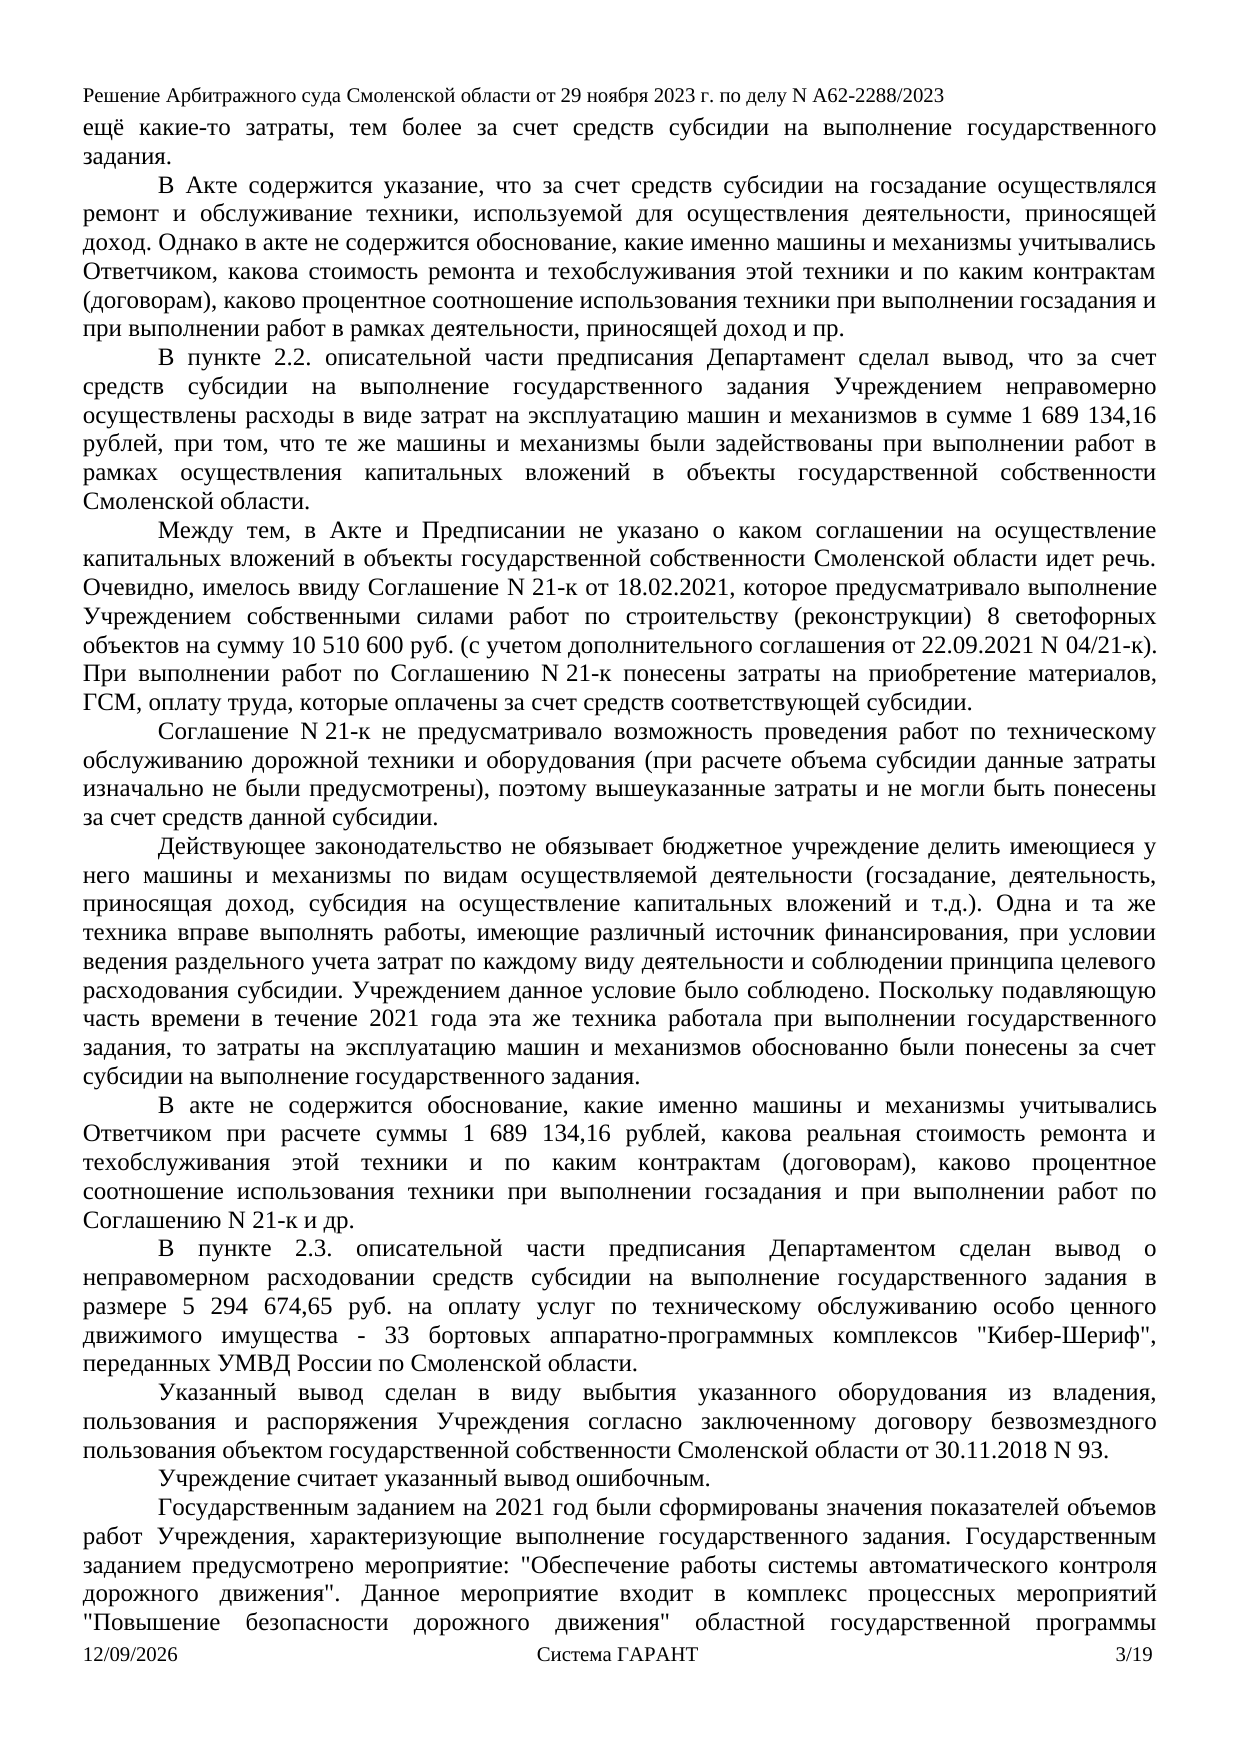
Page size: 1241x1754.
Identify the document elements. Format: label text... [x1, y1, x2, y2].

text В Акте содержится указание, что за счет средств субсидии на госзадание осуществлялся ремонт и обслуживание техники, используемой для осуществления деятельности, приносящей доход. Однако в акте не содержится обоснование, какие именно машины и механизмы учитывались Ответчиком, какова стоимость ремонта и техобслуживания этой техники и по каким контрактам (договорам), каково процентное соотношение использования техники при выполнении госзадания и при выполнении работ в рамках деятельности, приносящей доход и пр. [83, 170, 1157, 342]
text Действующее законодательство не обязывает бюджетное учреждение делить имеющиеся у него машины и механизмы по видам осуществляемой деятельности (госзадание, деятельность, приносящая доход, субсидия на осуществление капитальных вложений и т.д.). Одна и та же техника вправе выполнять работы, имеющие различный источник финансирования, при условии ведения раздельного учета затрат по каждому виду деятельности и соблюдении принципа целевого расходования субсидии. Учреждением данное условие было соблюдено. Поскольку подавляющую часть времени в течение 2021 года эта же техника работала при выполнении государственного задания, то затраты на эксплуатацию машин и механизмов обоснованно были понесены за счет субсидии на выполнение государственного задания. [83, 831, 1157, 1090]
text В акте не содержится обоснование, какие именно машины и механизмы учитывались Ответчиком при расчете суммы 1 689 134,16 рублей, какова реальная стоимость ремонта и техобслуживания этой техники и по каким контрактам (договорам), каково процентное соотношение использования техники при выполнении госзадания и при выполнении работ по Соглашению N 21-к и др. [83, 1090, 1157, 1233]
text Соглашение N 21-к не предусматривало возможность проведения работ по техническому обслуживанию дорожной техники и оборудования (при расчете объема субсидии данные затраты изначально не были предусмотрены), поэтому вышеуказанные затраты и не могли быть понесены за счет средств данной субсидии. [83, 716, 1157, 831]
text В пункте 2.2. описательной части предписания Департамент сделал вывод, что за счет средств субсидии на выполнение государственного задания Учреждением неправомерно осуществлены расходы в виде затрат на эксплуатацию машин и механизмов в сумме 1 689 134,16 рублей, при том, что те же машины и механизмы были задействованы при выполнении работ в рамках осуществления капитальных вложений в объекты государственной собственности Смоленской области. [83, 342, 1157, 515]
text Государственным заданием на 2021 год были сформированы значения показателей объемов работ Учреждения, характеризующие выполнение государственного задания. Государственным заданием предусмотрено мероприятие: "Обеспечение работы системы автоматического контроля дорожного движения". Данное мероприятие входит в комплекс процессных мероприятий "Повышение безопасности дорожного движения" областной государственной программы [83, 1492, 1157, 1636]
text Указанный вывод сделан в виду выбытия указанного оборудования из владения, пользования и распоряжения Учреждения согласно заключенному договору безвозмездного пользования объектом государственной собственности Смоленской области от 30.11.2018 N 93. [83, 1377, 1157, 1463]
text Учреждение считает указанный вывод ошибочным. [83, 1463, 1157, 1492]
text Между тем, в Акте и Предписании не указано о каком соглашении на осуществление капитальных вложений в объекты государственной собственности Смоленской области идет речь. Очевидно, имелось ввиду Соглашение N 21-к от 18.02.2021, которое предусматривало выполнение Учреждением собственными силами работ по строительству (реконструкции) 8 светофорных объектов на сумму 10 510 600 руб. (с учетом дополнительного соглашения от 22.09.2021 N 04/21-к). При выполнении работ по Соглашению N 21-к понесены затраты на приобретение материалов, ГСМ, оплату труда, которые оплачены за счет средств соответствующей субсидии. [83, 515, 1157, 716]
text ещё какие-то затраты, тем более за счет средств субсидии на выполнение государственного задания. [83, 112, 1157, 170]
text В пункте 2.3. описательной части предписания Департаментом сделан вывод о неправомерном расходовании средств субсидии на выполнение государственного задания в размере 5 294 674,65 руб. на оплату услуг по техническому обслуживанию особо ценного движимого имущества - 33 бортовых аппаратно-программных комплексов "Кибер-Шериф", переданных УМВД России по Смоленской области. [83, 1233, 1157, 1377]
